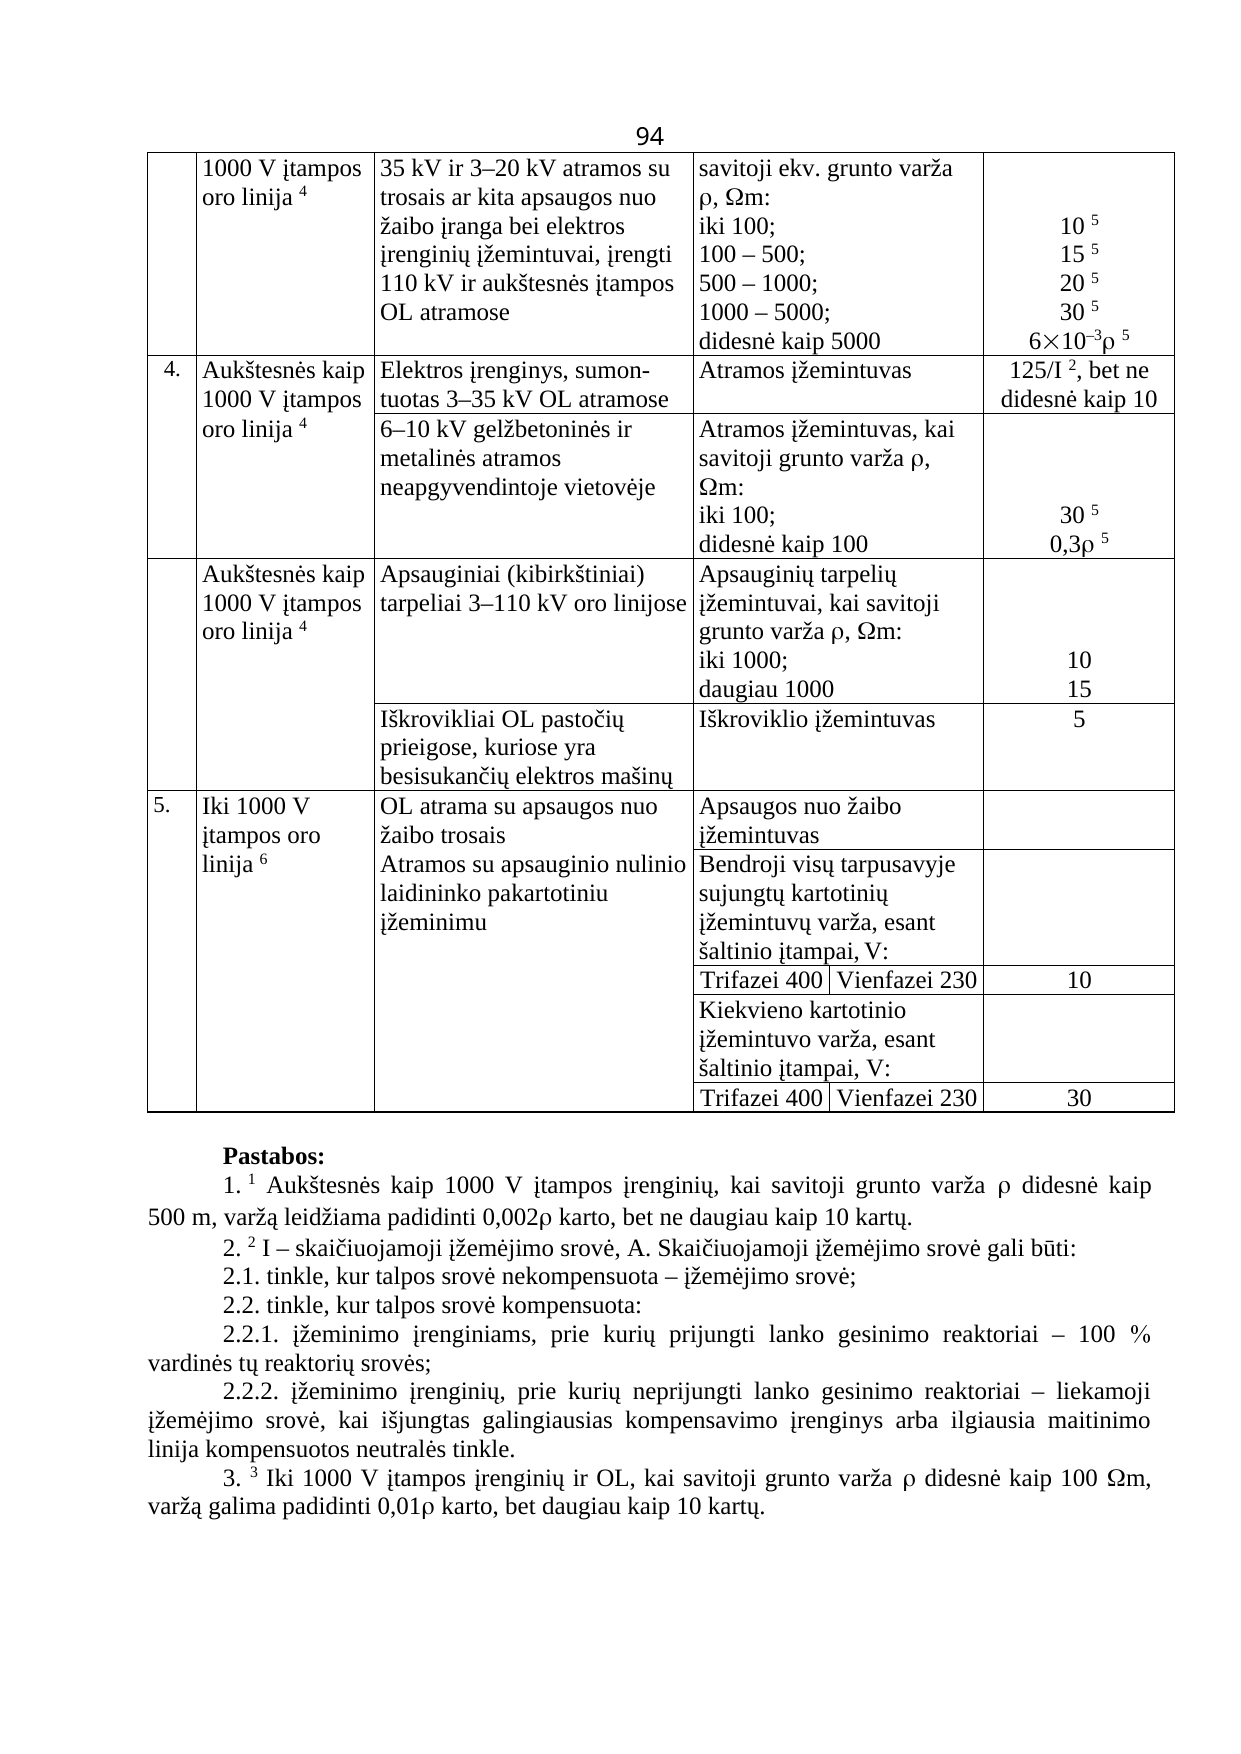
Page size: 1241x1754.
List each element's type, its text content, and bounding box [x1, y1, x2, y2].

table_cell [148, 413, 196, 558]
table_cell [197, 1082, 374, 1111]
table_cell [984, 791, 1174, 848]
table_cell [197, 703, 374, 790]
table_cell Aukštesnės kaip 1000 V įtampos [197, 356, 374, 413]
table_cell Vienfazei 230 [830, 1083, 983, 1111]
table_cell 10 5 15 5 20 5 30 5 610–3 5 [984, 153, 1174, 354]
table_cell Elektros įrenginys, sumon-tuotas 3–35 kV OL atramose [375, 356, 693, 413]
table_cell Atramos su apsauginio nulinio laidininko pakartotiniu įžeminimu [375, 849, 693, 964]
table_cell Trifazei 400 [694, 966, 829, 994]
table_cell Bendroji visų tarpusavyje sujungtų kartotinių įžemintuvų varža, esant šaltinio įtampai, V: [694, 850, 983, 964]
text 2. 2 I – skaičiuojamoji įžemėjimo srovė, A. Skaičiuojamoji įžemėjimo srovė gali būti: [148, 1233, 1152, 1261]
table_cell [148, 994, 196, 1082]
table_cell Trifazei 400 [694, 1083, 829, 1111]
text 1. 1 Aukštesnės kaip 1000 V įtampos įrenginių, kai savitoji grunto varža  didesnė kaip 500 m, varžą leidžiama padidinti 0,002 karto, bet ne daugiau kaip 10 kartų. [148, 1170, 1152, 1233]
table_cell [148, 849, 196, 964]
table_cell Apsaugos nuo žaibo įžemintuvas [694, 791, 983, 848]
table_cell [148, 1082, 196, 1111]
table_cell [197, 965, 374, 994]
table_cell savitoji ekv. grunto varža , m: iki 100; 100 – 500; 500 – 1000; 1000 – 5000; didesnė kaip 5000 [694, 153, 983, 354]
table_cell Aukštesnės kaip 1000 V įtampos oro linija 4 [197, 559, 374, 703]
table_cell Iškroviklio įžemintuvas [694, 704, 983, 790]
table_cell 5. [148, 791, 196, 848]
table_cell 10 15 [984, 559, 1174, 703]
table_cell 5 [984, 704, 1174, 790]
text 2.2.2. įžeminimo įrenginių, prie kurių neprijungti lanko gesinimo reaktoriai – liekamoji įžemėjimo srovė, kai išjungtas galingiausias kompensavimo įrenginys arba ilgiausia maitinimo linija kompensuotos neutralės tinkle. [148, 1376, 1152, 1463]
table_cell 125/I 2, bet ne didesnė kaip 10 [984, 356, 1174, 413]
table_cell [375, 1082, 693, 1111]
table_cell 30 5 0,3 5 [984, 414, 1174, 558]
table_cell 35 kV ir 3–20 kV atramos su trosais ar kita apsaugos nuo žaibo įranga bei elektros įrenginių įžemintuvai, įrengti 110 kV ir aukštesnės įtampos OL atramose [375, 153, 693, 354]
table_cell oro linija 4 [197, 413, 374, 558]
table_cell Apsauginiai (kibirkštiniai) tarpeliai 3–110 kV oro linijose [375, 559, 693, 703]
table_cell [148, 153, 196, 354]
table_cell 6–10 kV gelžbetoninės ir metalinės atramos neapgyvendintoje vietovėje [375, 414, 693, 558]
table_cell [197, 994, 374, 1082]
table_cell Atramos įžemintuvas, kai savitoji grunto varža , m: iki 100; didesnė kaip 100 [694, 414, 983, 558]
table_cell Iškrovikliai OL pastočių prieigose, kuriose yra besisukančių elektros mašinų [375, 704, 693, 790]
text 2.1. tinkle, kur talpos srovė nekompensuota – įžemėjimo srovė; [148, 1261, 1152, 1290]
table_cell Vienfazei 230 [830, 966, 983, 994]
table_cell Apsauginių tarpelių įžemintuvai, kai savitoji grunto varža , m: iki 1000; daugiau 1000 [694, 559, 983, 703]
table_cell [148, 703, 196, 790]
table_cell OL atrama su apsaugos nuo žaibo trosais [375, 791, 693, 848]
text Pastabos: [148, 1141, 1152, 1170]
text 2.2.1. įžeminimo įrenginiams, prie kurių prijungti lanko gesinimo reaktoriai – 100  vardinės tų reaktorių srovės; [148, 1319, 1152, 1376]
table_cell 1000 V įtampos oro linija 4 [197, 153, 374, 354]
table_cell [375, 994, 693, 1082]
text 2.2. tinkle, kur talpos srovė kompensuota: [148, 1290, 1152, 1319]
table_cell [984, 850, 1174, 964]
table_cell Atramos įžemintuvas [694, 356, 983, 413]
table_cell Kiekvieno kartotinio įžemintuvo varža, esant šaltinio įtampai, V: [694, 995, 983, 1082]
text 3. 3 Iki 1000 V įtampos įrenginių ir OL, kai savitoji grunto varža  didesnė kaip 100 m, varžą galima padidinti 0,01 karto, bet daugiau kaip 10 kartų. [148, 1463, 1152, 1520]
table_cell [375, 965, 693, 994]
table_cell [148, 965, 196, 994]
table_cell Iki 1000 V įtampos oro [197, 791, 374, 848]
table_cell 30 [984, 1083, 1174, 1111]
table_cell linija 6 [197, 849, 374, 964]
table_cell 4. [148, 356, 196, 413]
table_cell 10 [984, 966, 1174, 994]
table_cell [148, 559, 196, 703]
table_cell [984, 995, 1174, 1082]
